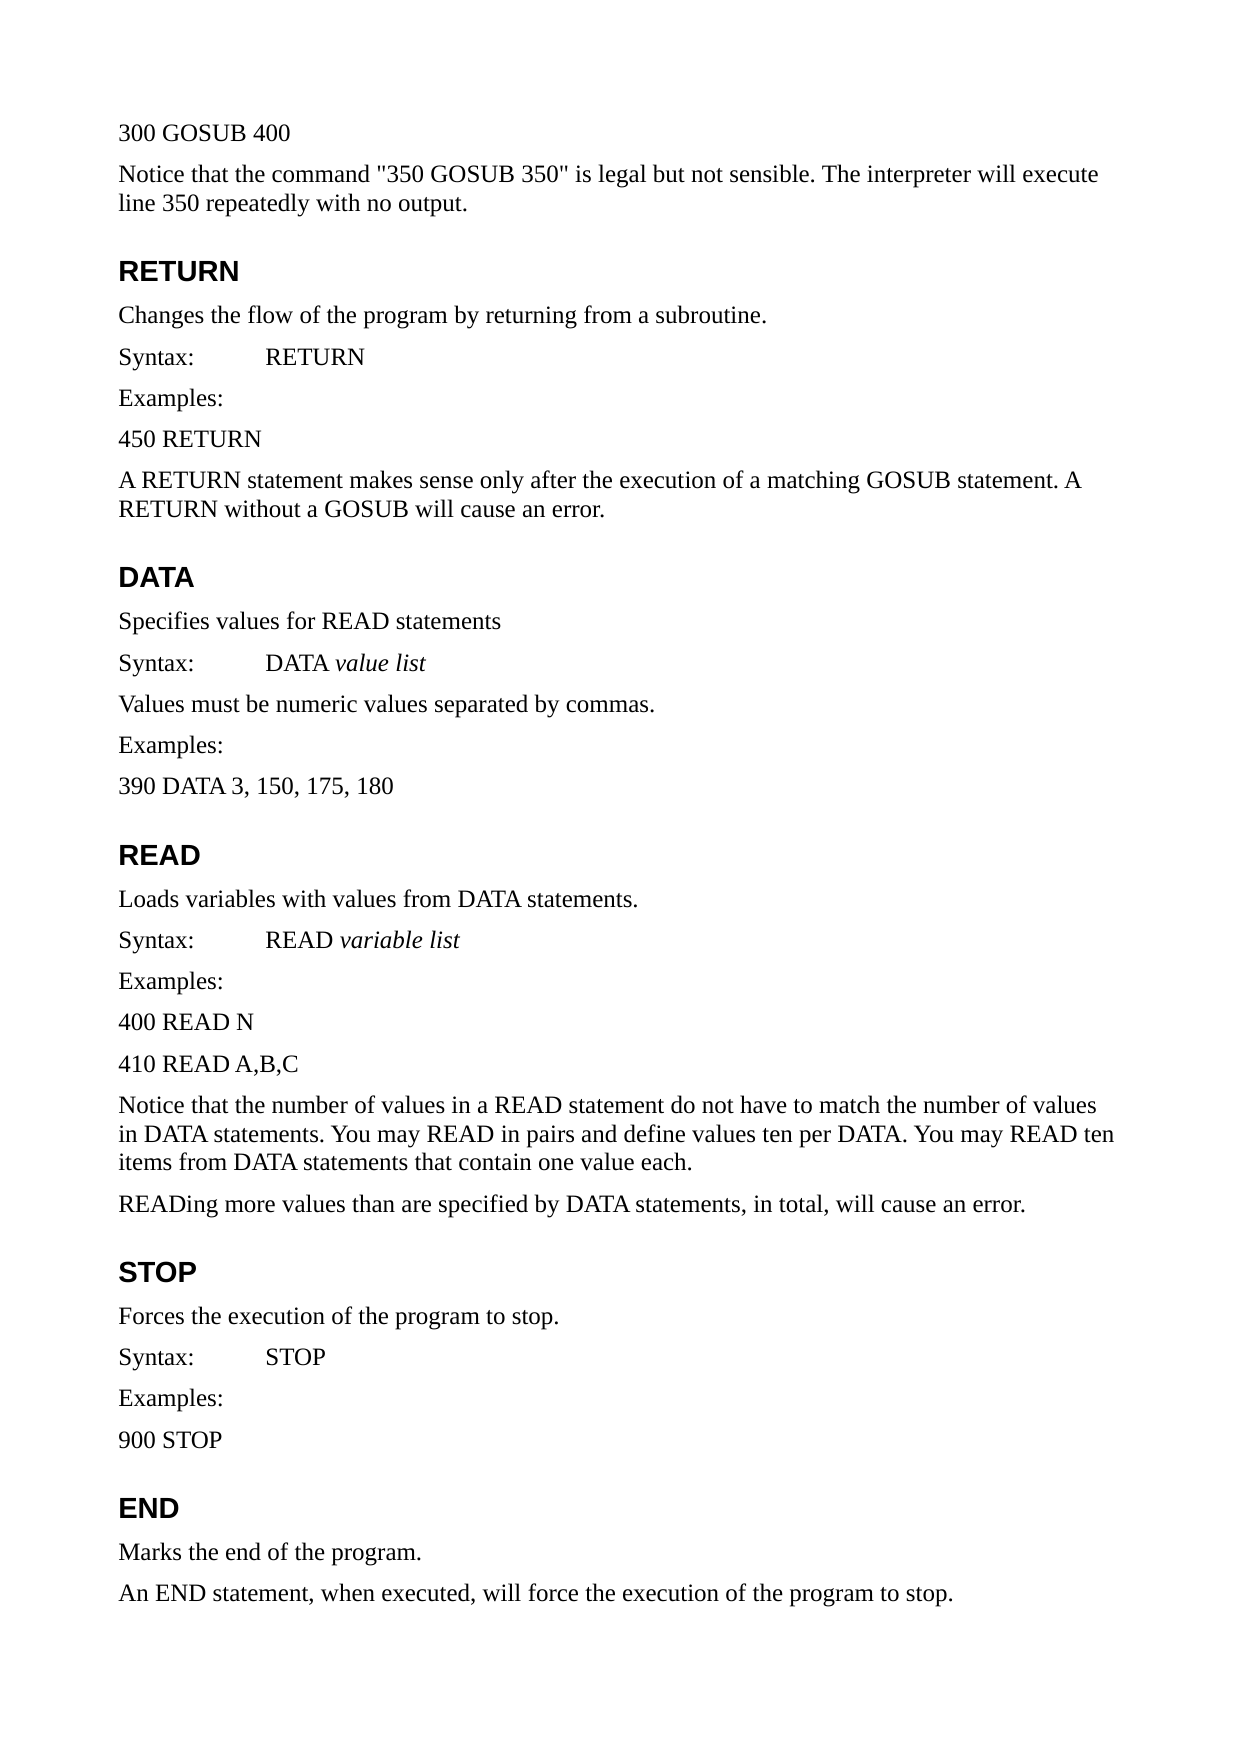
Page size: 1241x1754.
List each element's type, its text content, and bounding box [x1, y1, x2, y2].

text Examples: [118, 966, 1122, 995]
subtitle RETURN [118, 254, 1122, 288]
text Syntax: RETURN [118, 342, 1122, 370]
text 410 READ A,B,C [118, 1049, 1122, 1077]
text Forces the execution of the program to stop. [118, 1301, 1122, 1330]
subtitle STOP [118, 1255, 1122, 1288]
text Notice that the number of values in a READ statement do not have to match the number of values in DATA statements. You may READ in pairs and define values ten per DATA. You may READ ten items from DATA statements that contain one value each. [118, 1090, 1122, 1176]
text Syntax: DATA value list [118, 648, 1122, 676]
subtitle END [118, 1491, 1122, 1524]
text An END statement, when executed, will force the execution of the program to stop. [118, 1578, 1122, 1607]
text 390 DATA 3, 150, 175, 180 [118, 771, 1122, 800]
text Syntax: READ variable list [118, 925, 1122, 954]
text Marks the end of the program. [118, 1537, 1122, 1566]
text 900 STOP [118, 1425, 1122, 1453]
text 300 GOSUB 400 [118, 118, 1122, 147]
subtitle DATA [118, 560, 1122, 594]
text Changes the flow of the program by returning from a subroutine. [118, 300, 1122, 329]
text Loads variables with values from DATA statements. [118, 884, 1122, 912]
text 400 READ N [118, 1007, 1122, 1036]
text A RETURN statement makes sense only after the execution of a matching GOSUB statement. A RETURN without a GOSUB will cause an error. [118, 465, 1122, 523]
text Specifies values for READ statements [118, 606, 1122, 635]
text Notice that the command "350 GOSUB 350" is legal but not sensible. The interpreter will execute line 350 repeatedly with no output. [118, 159, 1122, 217]
text 450 RETURN [118, 424, 1122, 453]
text Syntax: STOP [118, 1342, 1122, 1371]
text Examples: [118, 730, 1122, 759]
subtitle READ [118, 838, 1122, 871]
text READing more values than are specified by DATA statements, in total, will cause an error. [118, 1189, 1122, 1217]
text Values must be numeric values separated by commas. [118, 689, 1122, 718]
text Examples: [118, 1383, 1122, 1412]
text Examples: [118, 383, 1122, 412]
